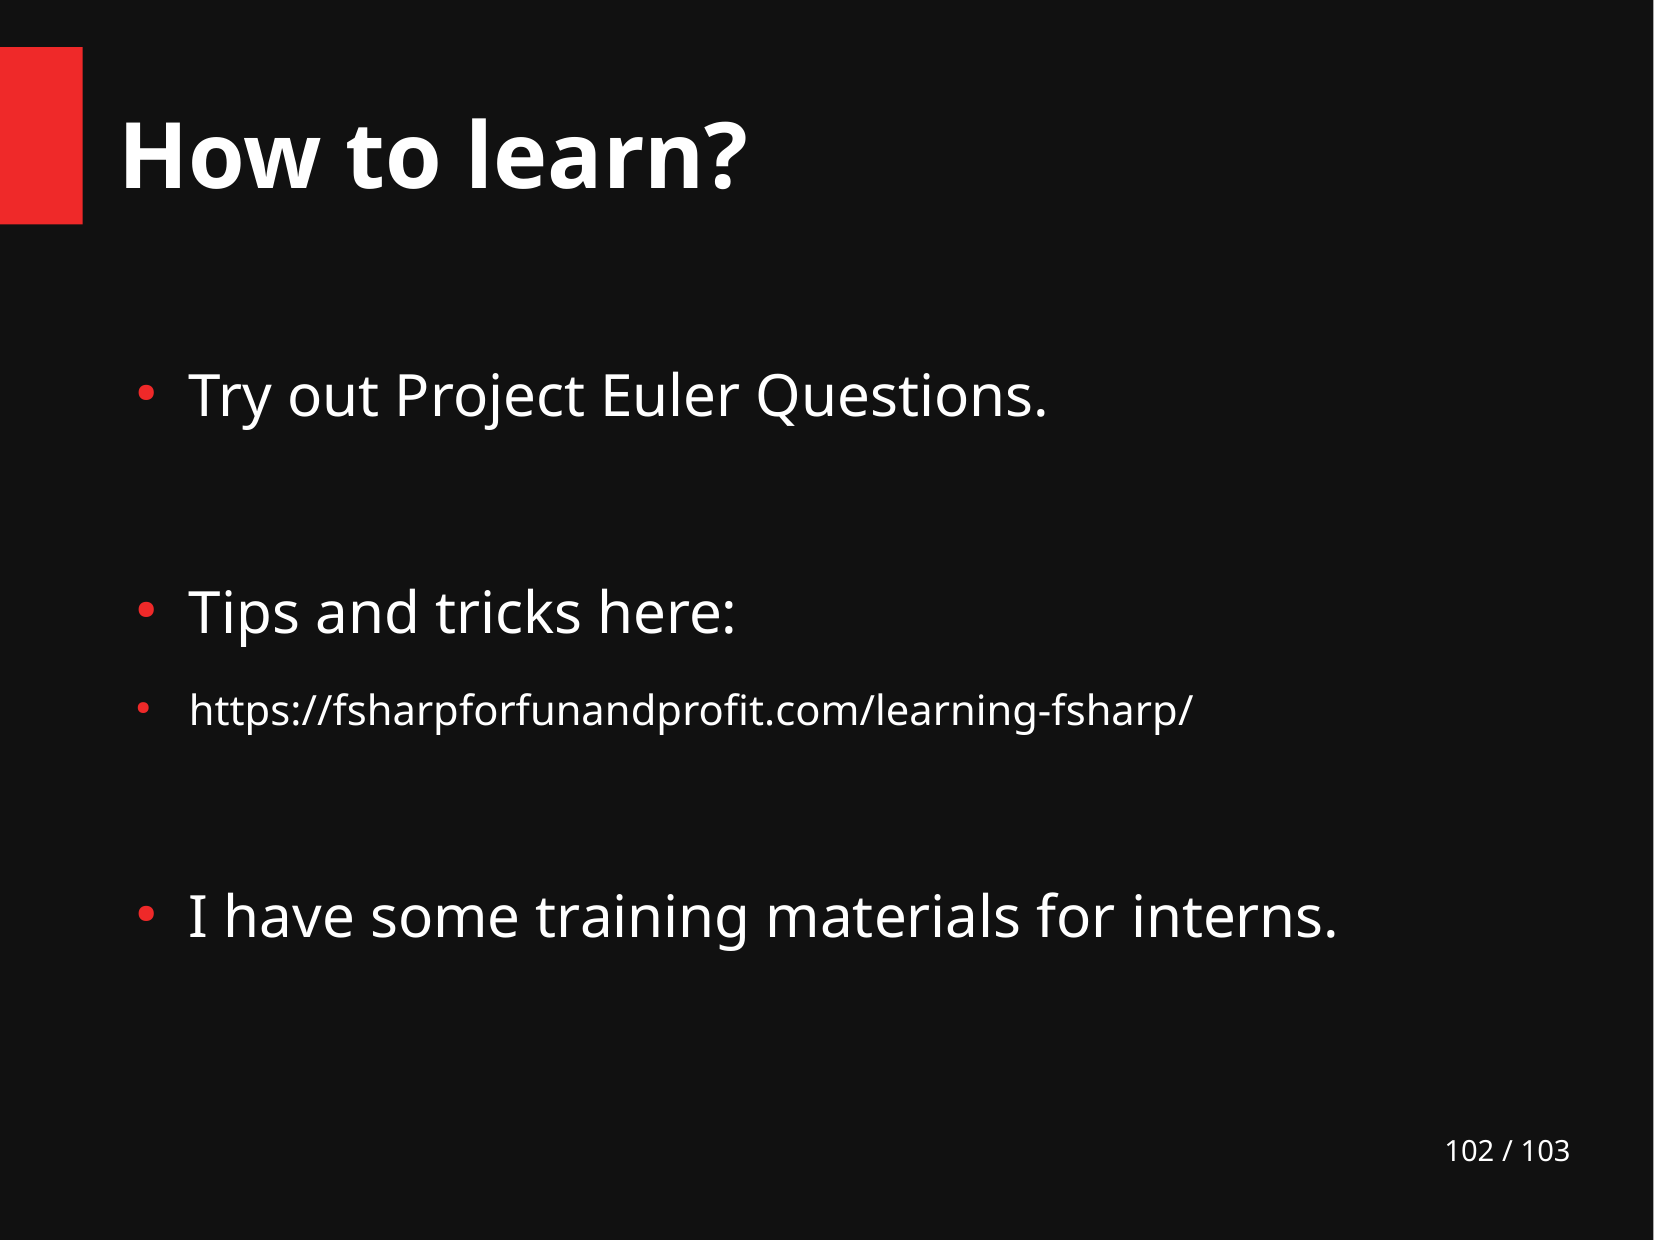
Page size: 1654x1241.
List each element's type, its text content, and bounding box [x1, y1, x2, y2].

list Try out Project Euler Questions. Tips and tricks here: https://fsharpforfunandprofit.com/learning-fsharp/ I have some training materials for interns. [118, 354, 1536, 1074]
title How to learn? [118, 49, 1571, 257]
